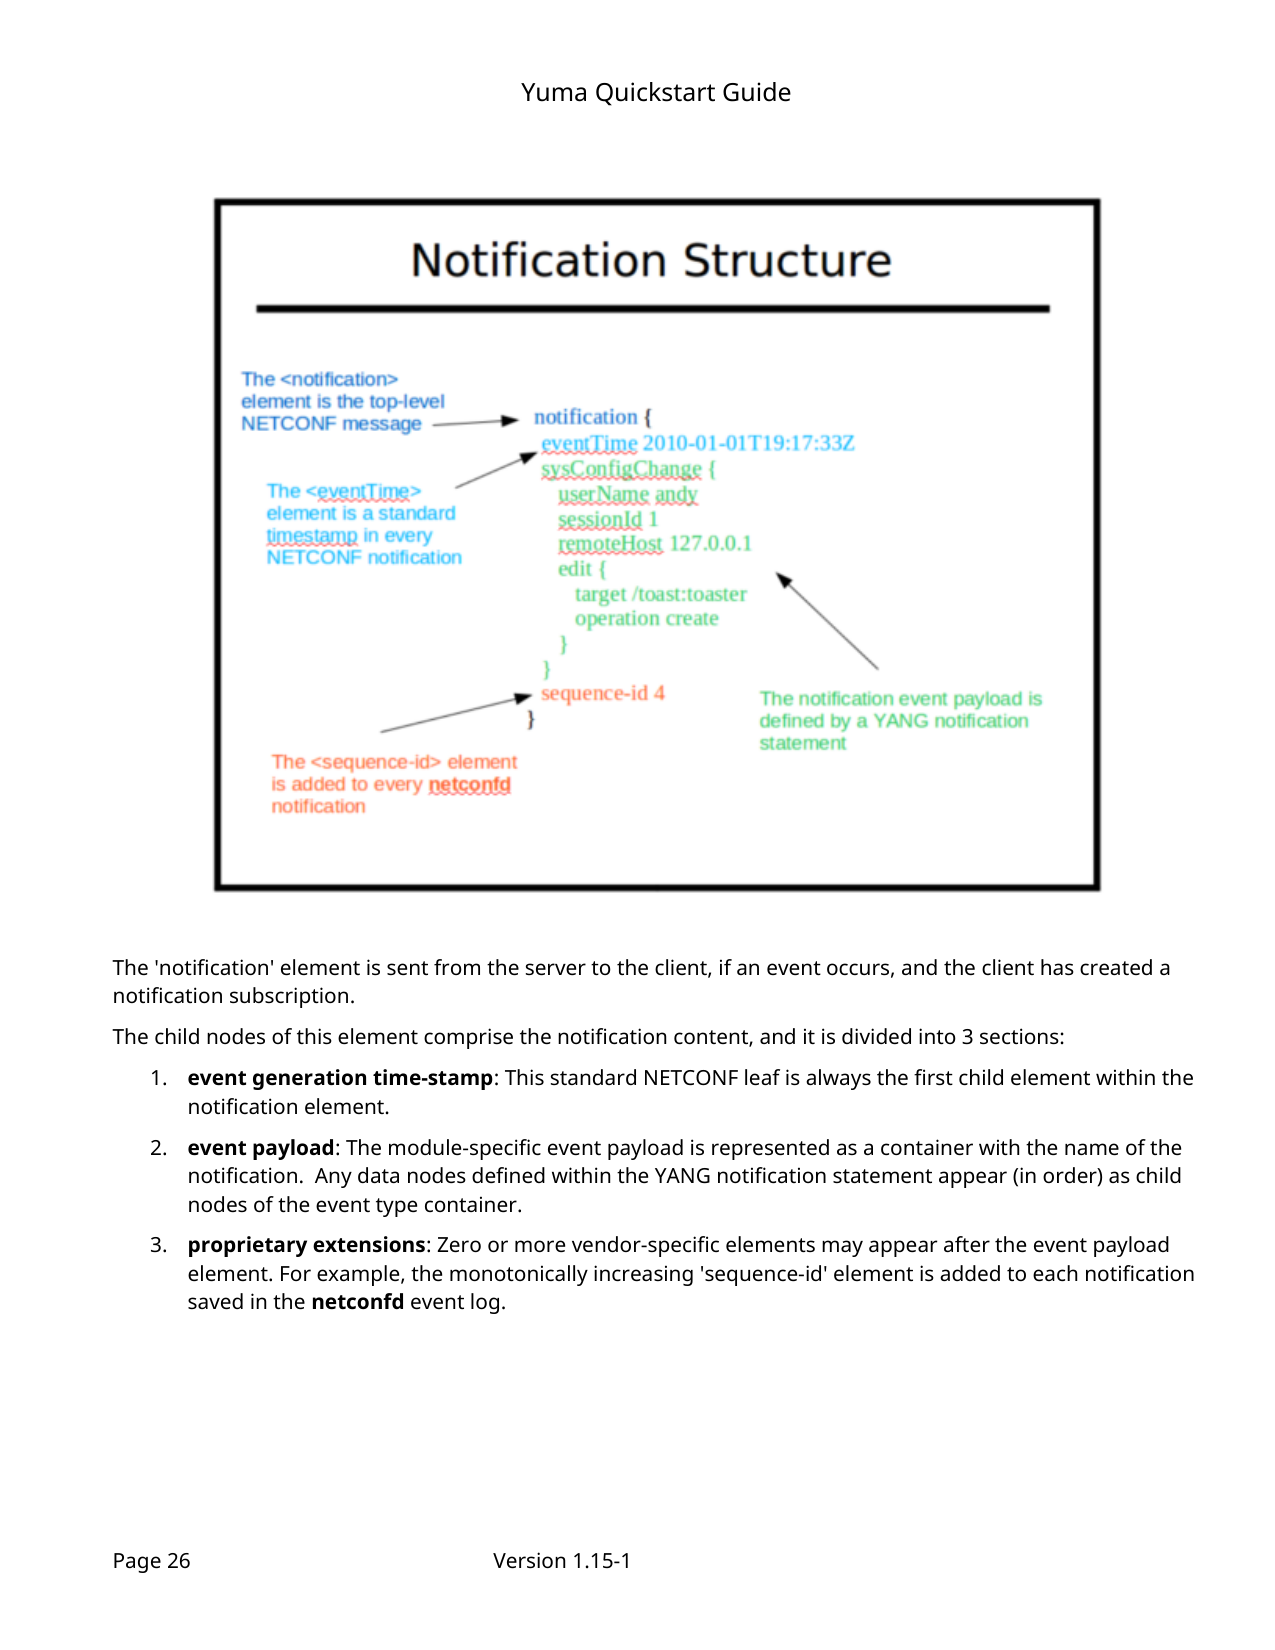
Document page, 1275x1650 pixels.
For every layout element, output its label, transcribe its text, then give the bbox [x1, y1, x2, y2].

list event generation time-stamp: This standard NETCONF leaf is always the first child element within the notification element. [150, 1063, 1200, 1120]
list proprietary extensions: Zero or more vendor-specific elements may appear after the event payload element. For example, the monotonically increasing 'sequence-id' element is added to each notification saved in the netconfd event log. [150, 1231, 1200, 1316]
picture [188, 179, 1125, 913]
list event payload: The module-specific event payload is represented as a container with the name of the notification. Any data nodes defined within the YANG notification statement appear (in order) as child nodes of the event type container. [150, 1133, 1200, 1218]
text The child nodes of this element comprise the notification content, and it is divided into 3 sections: [112, 1022, 1200, 1051]
text The 'notification' element is sent from the server to the client, if an event occurs, and the client has created a notification subscription. [112, 953, 1200, 1010]
